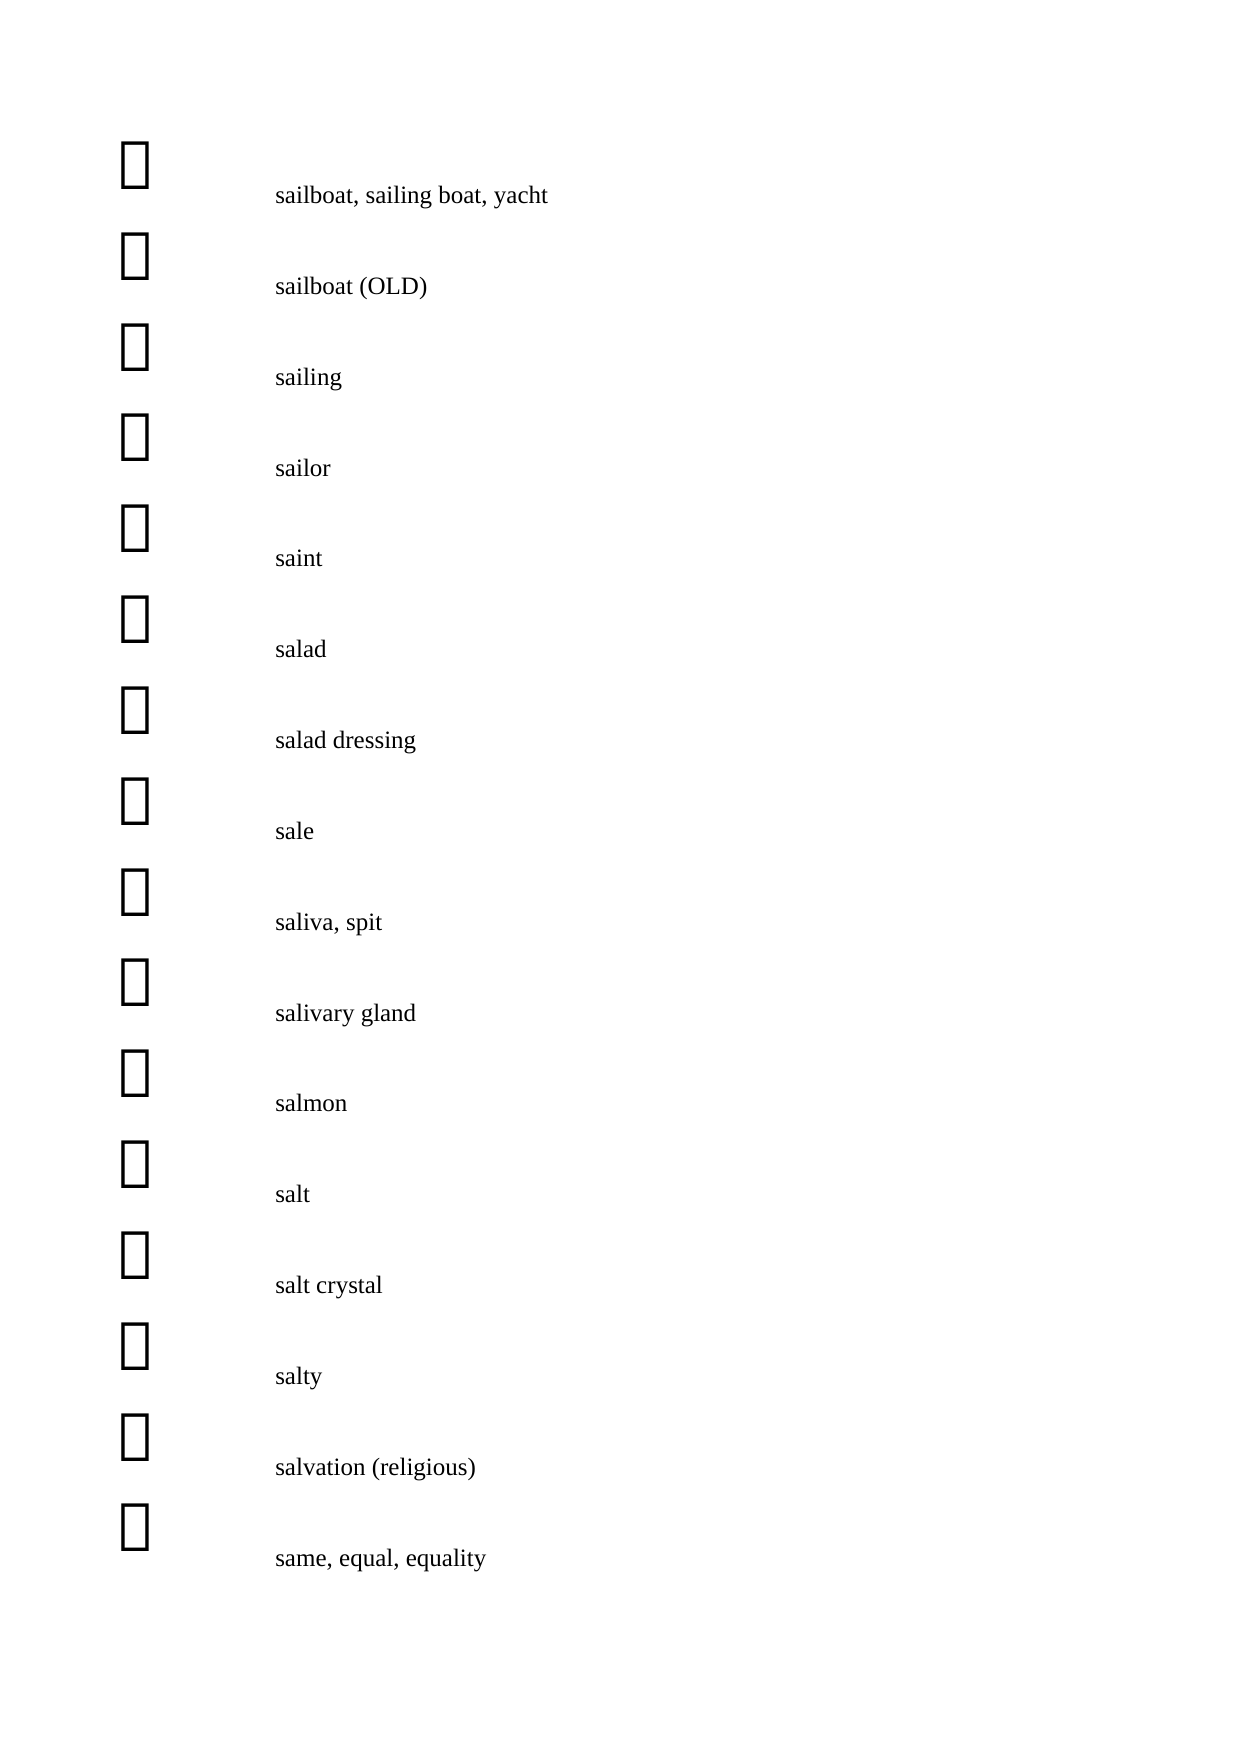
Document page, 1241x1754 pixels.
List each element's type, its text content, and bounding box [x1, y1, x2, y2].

table_cell saint [275, 481, 949, 572]
table_cell salvation (religious) [275, 1390, 949, 1481]
table_cell salmon [275, 1026, 949, 1117]
table_cell  [115, 118, 275, 209]
table_cell  [115, 936, 275, 1026]
table_cell  [115, 300, 275, 391]
table_cell salad dressing [275, 663, 949, 754]
table_cell sailboat (OLD) [275, 209, 949, 300]
table_cell sailor [275, 391, 949, 481]
table_cell  [115, 572, 275, 663]
table_cell  [115, 1208, 275, 1299]
table_cell  [115, 209, 275, 300]
table_cell  [115, 1299, 275, 1390]
table_cell salt crystal [275, 1208, 949, 1299]
table_cell same, equal, equality [275, 1481, 949, 1571]
table_cell salad [275, 572, 949, 663]
table_cell  [115, 1117, 275, 1208]
table_cell  [115, 663, 275, 754]
table_cell saliva, spit [275, 845, 949, 936]
table_cell  [115, 391, 275, 481]
table_cell  [115, 481, 275, 572]
table_cell sailboat, sailing boat, yacht [275, 118, 949, 209]
table_cell sailing [275, 300, 949, 391]
table_cell  [115, 1481, 275, 1571]
table_cell  [115, 1026, 275, 1117]
table_cell sale [275, 754, 949, 845]
table_cell salivary gland [275, 936, 949, 1026]
table_cell salty [275, 1299, 949, 1390]
table_cell salt [275, 1117, 949, 1208]
table_cell  [115, 754, 275, 845]
table_cell  [115, 1390, 275, 1481]
table_cell  [115, 845, 275, 936]
